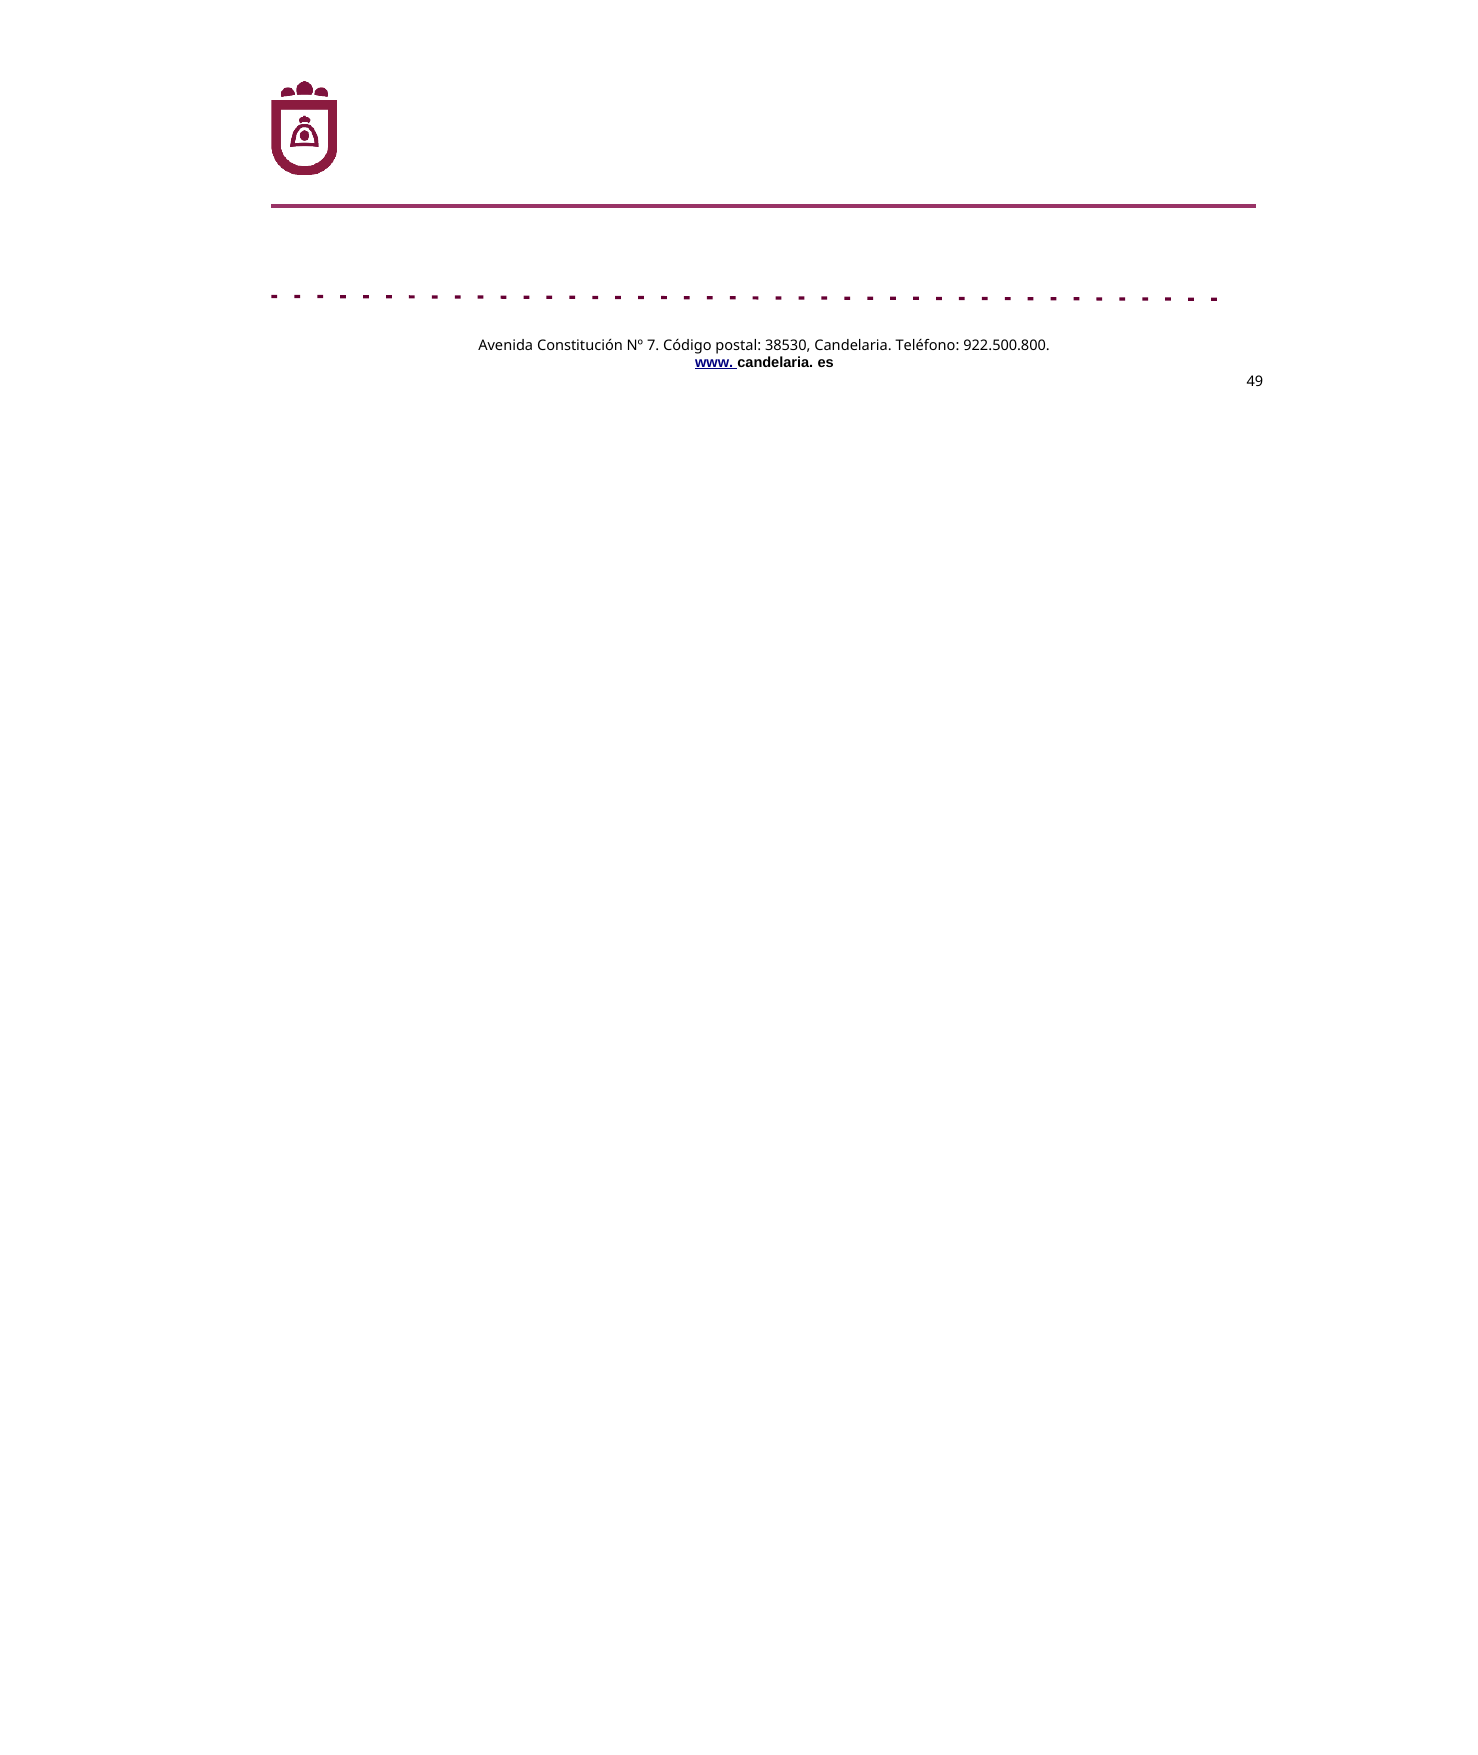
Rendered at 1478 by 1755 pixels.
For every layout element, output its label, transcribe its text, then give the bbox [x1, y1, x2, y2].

text www. candelaria. es [382, 354, 1146, 370]
text Avenida Constitución Nº 7. Código postal: 38530, Candelaria. Teléfono: 922.500.800. [382, 337, 1146, 354]
text 49 [37, 371, 1263, 391]
